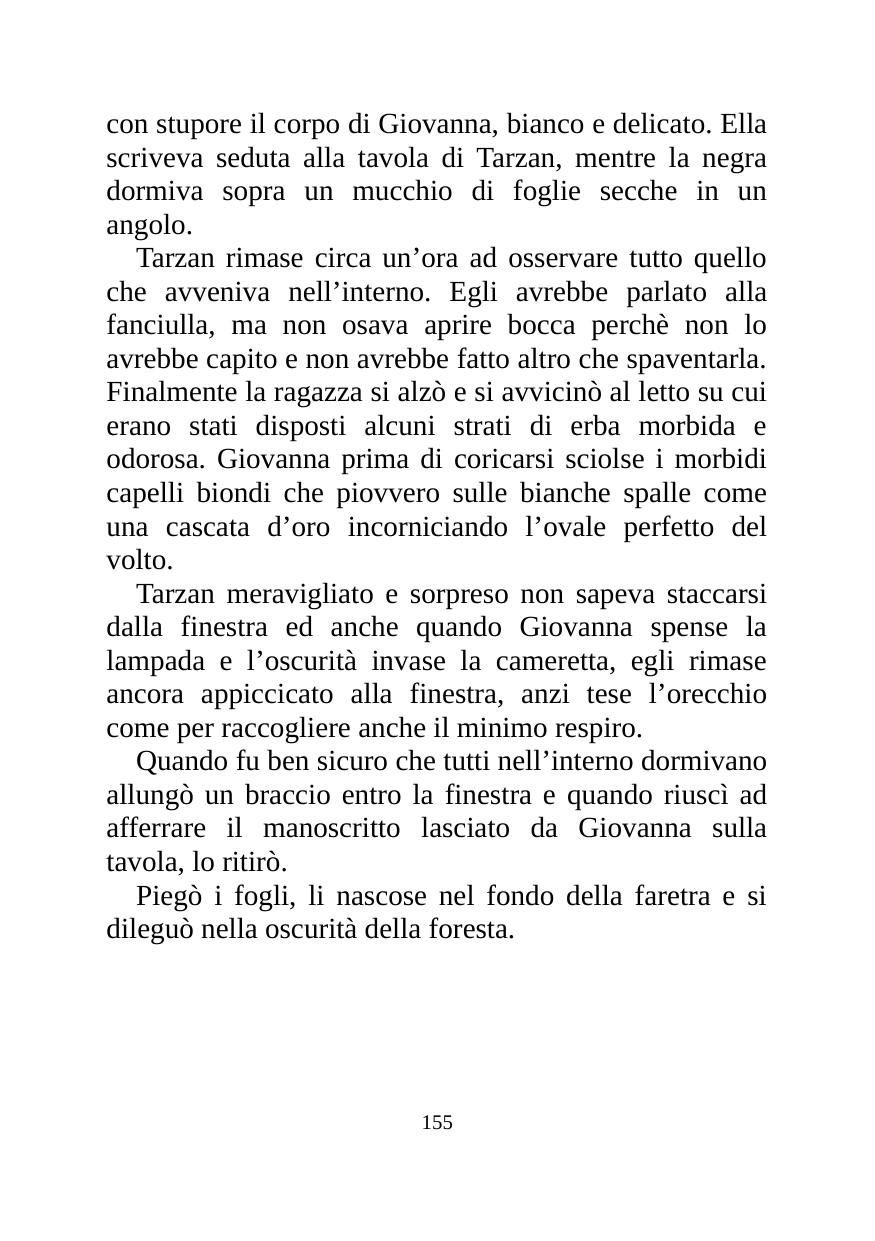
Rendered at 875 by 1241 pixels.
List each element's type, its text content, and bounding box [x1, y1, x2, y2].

text Tarzan meravigliato e sorpreso non sapeva staccarsi dalla finestra ed anche quando Giovanna spense la lampada e l’oscurità invase la cameretta, egli rimase ancora appiccicato alla finestra, anzi tese l’orecchio come per raccogliere anche il minimo respiro. [106, 576, 768, 743]
text Tarzan rimase circa un’ora ad osservare tutto quello che avveniva nell’interno. Egli avrebbe parlato alla fanciulla, ma non osava aprire bocca perchè non lo avrebbe capito e non avrebbe fatto altro che spaventarla. Finalmente la ragazza si alzò e si avvicinò al letto su cui erano stati disposti alcuni strati di erba morbida e odorosa. Giovanna prima di coricarsi sciolse i morbidi capelli biondi che piovvero sulle bianche spalle come una cascata d’oro incorniciando l’ovale perfetto del volto. [106, 240, 768, 576]
text con stupore il corpo di Giovanna, bianco e delicato. Ella scriveva seduta alla tavola di Tarzan, mentre la negra dormiva sopra un mucchio di foglie secche in un angolo. [106, 106, 768, 240]
text Piegò i fogli, li nascose nel fondo della faretra e si dileguò nella oscurità della foresta. [106, 878, 768, 945]
text Quando fu ben sicuro che tutti nell’interno dormivano allungò un braccio entro la finestra e quando riuscì ad afferrare il manoscritto lasciato da Giovanna sulla tavola, lo ritirò. [106, 743, 768, 878]
